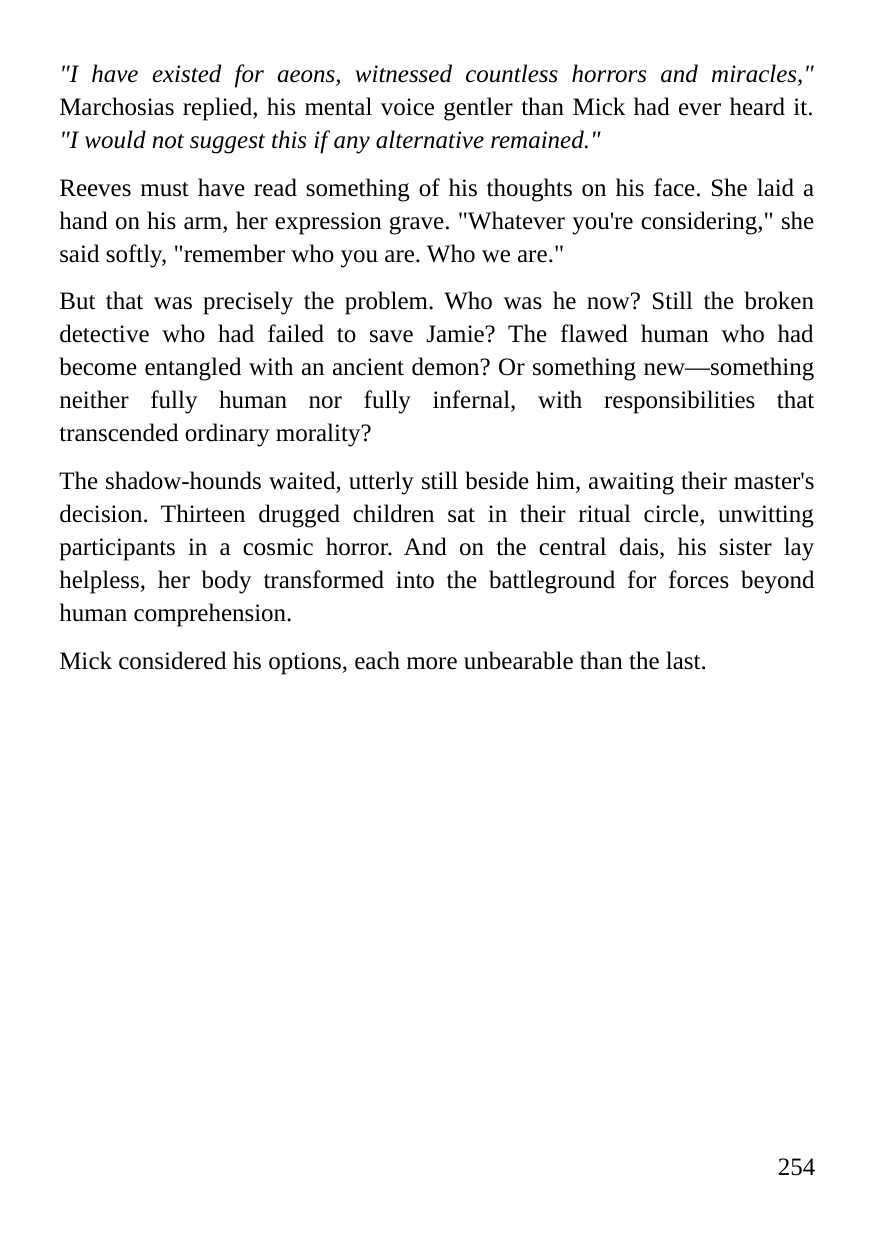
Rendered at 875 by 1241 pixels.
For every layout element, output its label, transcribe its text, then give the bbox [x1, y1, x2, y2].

text Reeves must have read something of his thoughts on his face. She laid a hand on his arm, her expression grave. "Whatever you're considering," she said softly, "remember who you are. Who we are." [59, 173, 815, 267]
text "I have existed for aeons, witnessed countless horrors and miracles," Marchosias replied, his mental voice gentler than Mick had ever heard it. "I would not suggest this if any alternative remained." [59, 59, 815, 154]
text The shadow-hounds waited, utterly still beside him, awaiting their master's decision. Thirteen drugged children sat in their ritual circle, unwitting participants in a cosmic horror. And on the central dais, his sister lay helpless, her body transformed into the battleground for forces beyond human comprehension. [59, 466, 815, 627]
text Mick considered his options, each more unbearable than the last. [59, 646, 815, 674]
text But that was precisely the problem. Who was he now? Still the broken detective who had failed to save Jamie? The flawed human who had become entangled with an ancient demon? Or something new—something neither fully human nor fully infernal, with responsibilities that transcended ordinary morality? [59, 286, 815, 447]
